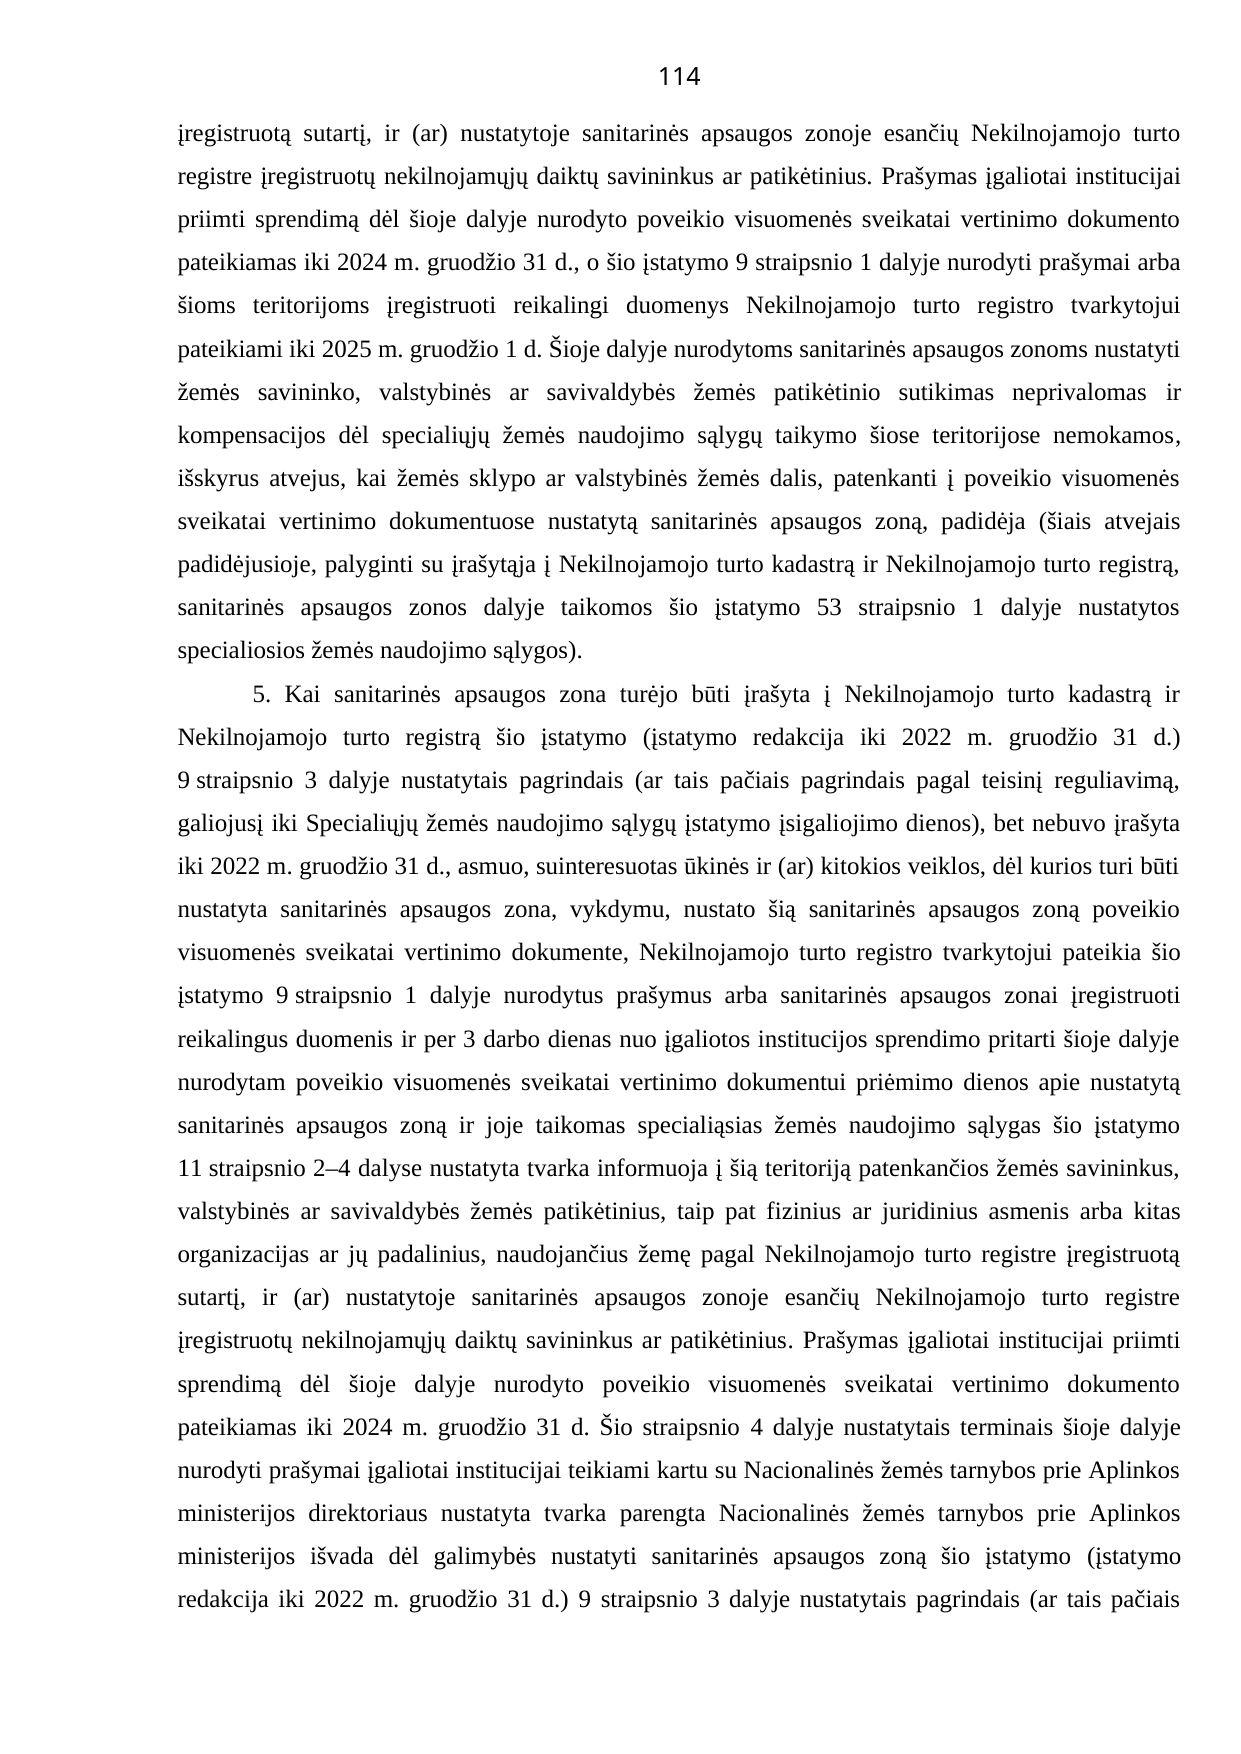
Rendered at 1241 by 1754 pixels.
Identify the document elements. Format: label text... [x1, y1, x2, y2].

text 5. Kai sanitarinės apsaugos zona turėjo būti įrašyta į Nekilnojamojo turto kadastrą ir Nekilnojamojo turto registrą šio įstatymo (įstatymo redakcija iki 2022 m. gruodžio 31 d.) 9 straipsnio 3 dalyje nustatytais pagrindais (ar tais pačiais pagrindais pagal teisinį reguliavimą, galiojusį iki Specialiųjų žemės naudojimo sąlygų įstatymo įsigaliojimo dienos), bet nebuvo įrašyta iki 2022 m. gruodžio 31 d., asmuo, suinteresuotas ūkinės ir (ar) kitokios veiklos, dėl kurios turi būti nustatyta sanitarinės apsaugos zona, vykdymu, nustato šią sanitarinės apsaugos zoną poveikio visuomenės sveikatai vertinimo dokumente, Nekilnojamojo turto registro tvarkytojui pateikia šio įstatymo 9 straipsnio 1 dalyje nurodytus prašymus arba sanitarinės apsaugos zonai įregistruoti reikalingus duomenis ir per 3 darbo dienas nuo įgaliotos institucijos sprendimo pritarti šioje dalyje nurodytam poveikio visuomenės sveikatai vertinimo dokumentui priėmimo dienos apie nustatytą sanitarinės apsaugos zoną ir joje taikomas specialiąsias žemės naudojimo sąlygas šio įstatymo 11 straipsnio 2–4 dalyse nustatyta tvarka informuoja į šią teritoriją patenkančios žemės savininkus, valstybinės ar savivaldybės žemės patikėtinius, taip pat fizinius ar juridinius asmenis arba kitas organizacijas ar jų padalinius, naudojančius žemę pagal Nekilnojamojo turto registre įregistruotą sutartį, ir (ar) nustatytoje sanitarinės apsaugos zonoje esančių Nekilnojamojo turto registre įregistruotų nekilnojamųjų daiktų savininkus ar patikėtinius. Prašymas įgaliotai institucijai priimti sprendimą dėl šioje dalyje nurodyto poveikio visuomenės sveikatai vertinimo dokumento pateikiamas iki 2024 m. gruodžio 31 d. Šio straipsnio 4 dalyje nustatytais terminais šioje dalyje nurodyti prašymai įgaliotai institucijai teikiami kartu su Nacionalinės žemės tarnybos prie Aplinkos ministerijos direktoriaus nustatyta tvarka parengta Nacionalinės žemės tarnybos prie Aplinkos ministerijos išvada dėl galimybės nustatyti sanitarinės apsaugos zoną šio įstatymo (įstatymo redakcija iki 2022 m. gruodžio 31 d.) 9 straipsnio 3 dalyje nustatytais pagrindais (ar tais pačiais [177, 679, 1181, 1613]
text įregistruotą sutartį, ir (ar) nustatytoje sanitarinės apsaugos zonoje esančių Nekilnojamojo turto registre įregistruotų nekilnojamųjų daiktų savininkus ar patikėtinius. Prašymas įgaliotai institucijai priimti sprendimą dėl šioje dalyje nurodyto poveikio visuomenės sveikatai vertinimo dokumento pateikiamas iki 2024 m. gruodžio 31 d., o šio įstatymo 9 straipsnio 1 dalyje nurodyti prašymai arba šioms teritorijoms įregistruoti reikalingi duomenys Nekilnojamojo turto registro tvarkytojui pateikiami iki 2025 m. gruodžio 1 d. Šioje dalyje nurodytoms sanitarinės apsaugos zonoms nustatyti žemės savininko, valstybinės ar savivaldybės žemės patikėtinio sutikimas neprivalomas ir kompensacijos dėl specialiųjų žemės naudojimo sąlygų taikymo šiose teritorijose nemokamos, išskyrus atvejus, kai žemės sklypo ar valstybinės žemės dalis, patenkanti į poveikio visuomenės sveikatai vertinimo dokumentuose nustatytą sanitarinės apsaugos zoną, padidėja (šiais atvejais padidėjusioje, palyginti su įrašytąja į Nekilnojamojo turto kadastrą ir Nekilnojamojo turto registrą, sanitarinės apsaugos zonos dalyje taikomos šio įstatymo 53 straipsnio 1 dalyje nustatytos specialiosios žemės naudojimo sąlygos). [177, 118, 1181, 664]
